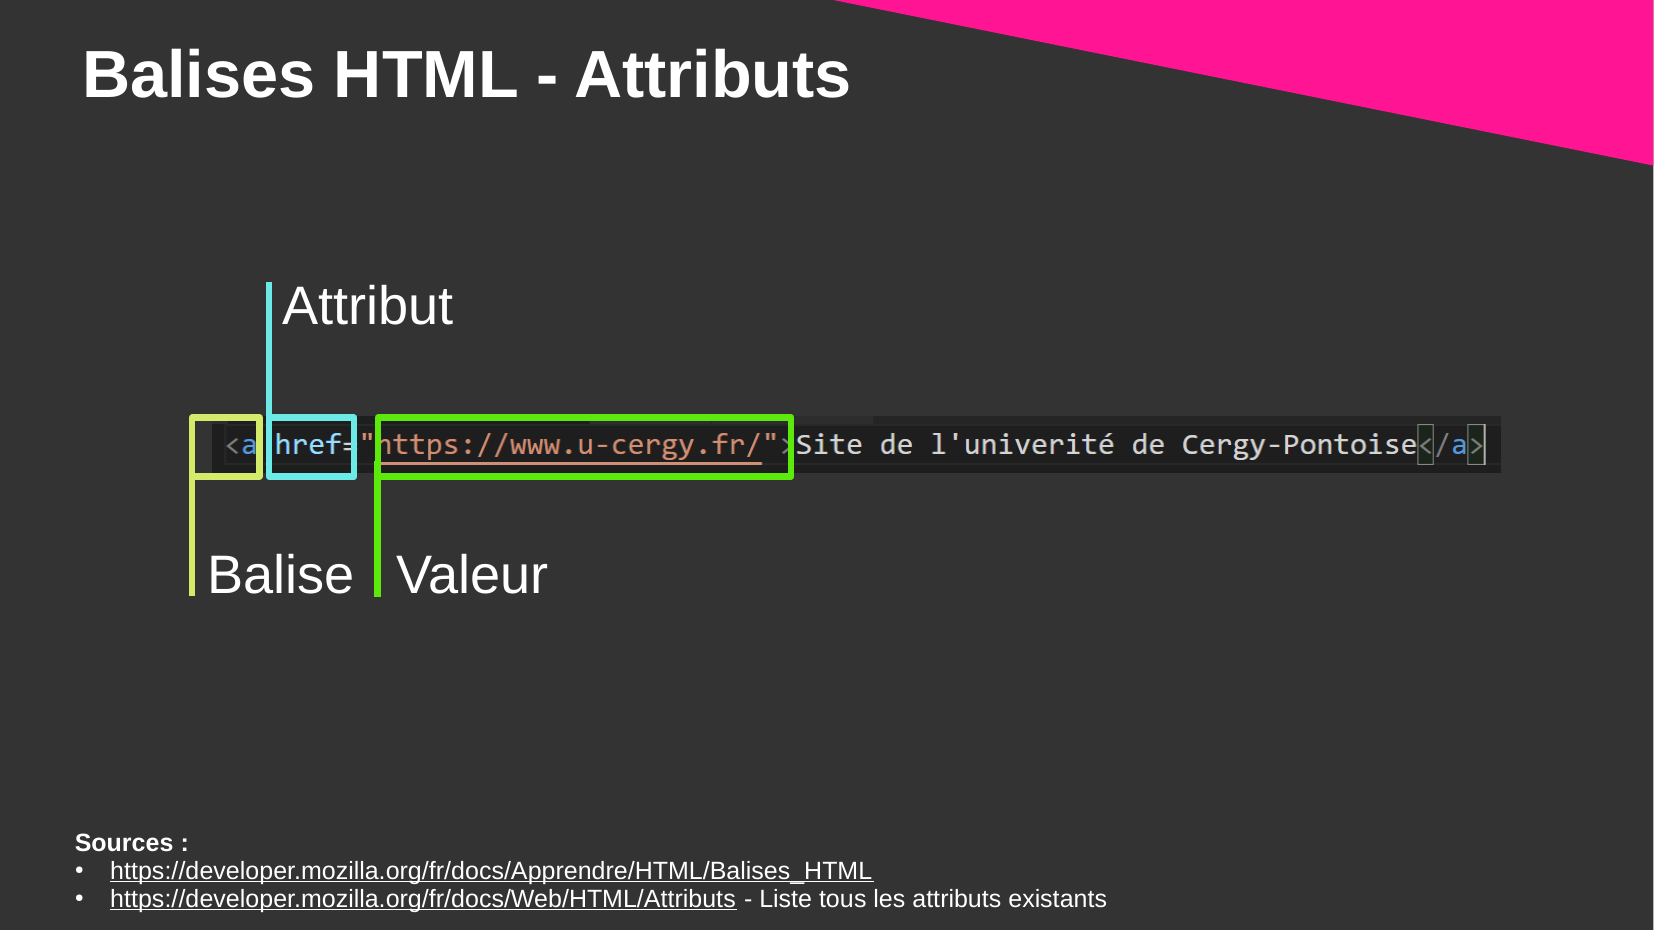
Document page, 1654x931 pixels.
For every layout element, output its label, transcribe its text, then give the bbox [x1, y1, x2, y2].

title Valeur [396, 544, 817, 607]
title Balises HTML - Attributs [82, 37, 1393, 114]
picture [212, 421, 256, 473]
text_box Sources : https://developer.mozilla.org/fr/docs/Apprendre/HTML/Balises_HTML https://developer.mozilla.org/fr/docs/Web/HTML/Attributs - Liste tous les attributs existants [59, 821, 1546, 920]
picture [794, 416, 1501, 473]
picture [381, 421, 788, 473]
title Balise [207, 544, 367, 606]
picture [357, 416, 375, 473]
text_box [833, 0, 1654, 166]
title Attribut [282, 276, 703, 339]
picture [272, 421, 351, 473]
